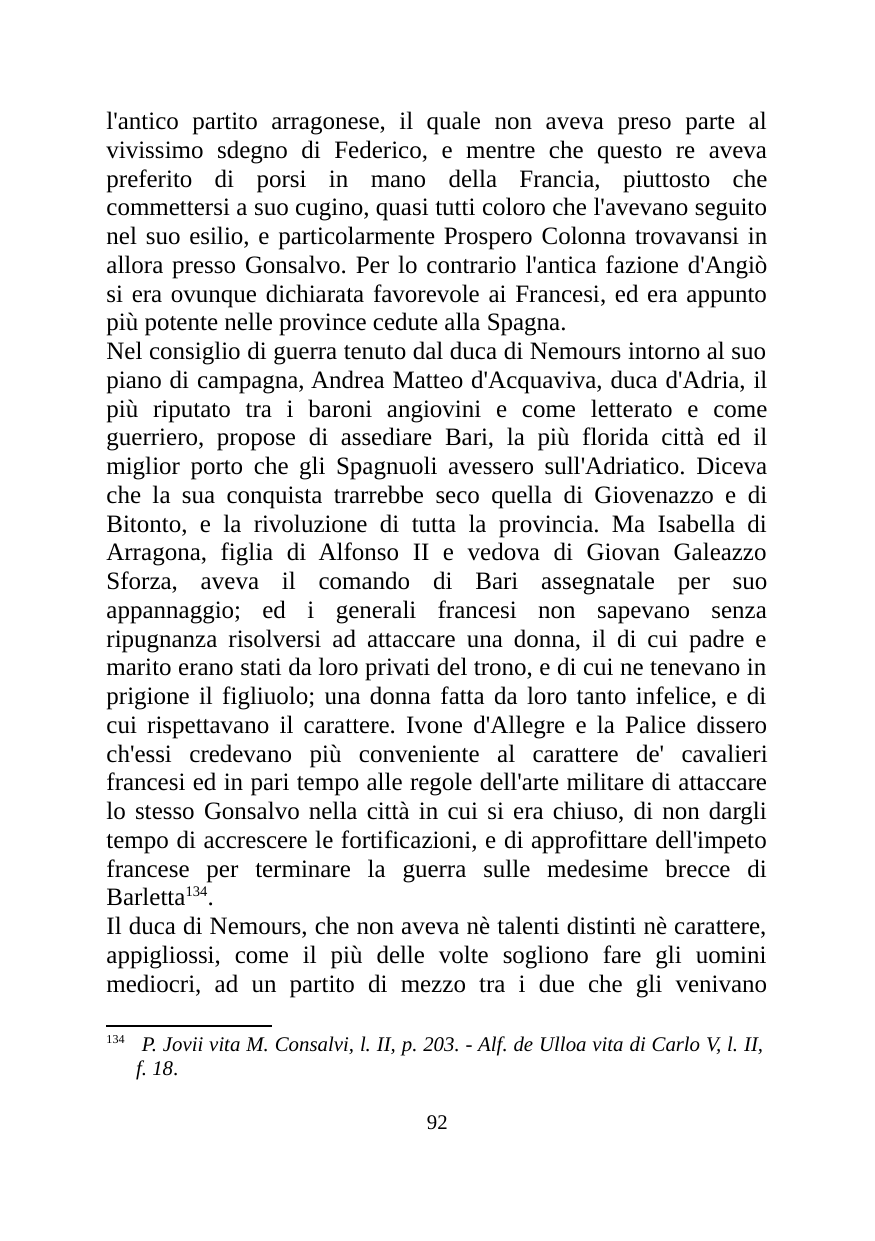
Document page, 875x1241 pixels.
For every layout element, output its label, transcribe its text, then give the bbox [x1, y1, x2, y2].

text Nel consiglio di guerra tenuto dal duca di Nemours intorno al suo piano di campagna, Andrea Matteo d'Acquaviva, duca d'Adria, il più riputato tra i baroni angiovini e come letterato e come guerriero, propose di assediare Bari, la più florida città ed il miglior porto che gli Spagnuoli avessero sull'Adriatico. Diceva che la sua conquista trarrebbe seco quella di Giovenazzo e di Bitonto, e la rivoluzione di tutta la provincia. Ma Isabella di Arragona, figlia di Alfonso II e vedova di Giovan Galeazzo Sforza, aveva il comando di Bari assegnatale per suo appannaggio; ed i generali francesi non sapevano senza ripugnanza risolversi ad attaccare una donna, il di cui padre e marito erano stati da loro privati del trono, e di cui ne tenevano in prigione il figliuolo; una donna fatta da loro tanto infelice, e di cui rispettavano il carattere. Ivone d'Allegre e la Palice dissero ch'essi credevano più conveniente al carattere de' cavalieri francesi ed in pari tempo alle regole dell'arte militare di attaccare lo stesso Gonsalvo nella città in cui si era chiuso, di non dargli tempo di accrescere le fortificazioni, e di approfittare dell'impeto francese per terminare la guerra sulle medesime brecce di Barletta. [106, 336, 768, 911]
text P. Jovii vita M. Consalvi, l. II, p. 203. - Alf. de Ulloa vita di Carlo V, l. II, f. 18. [106, 1032, 768, 1080]
text Il duca di Nemours, che non aveva nè talenti distinti nè carattere, appigliossi, come il più delle volte sogliono fare gli uomini mediocri, ad un partito di mezzo tra i due che gli venivano [106, 911, 768, 997]
text l'antico partito arragonese, il quale non aveva preso parte al vivissimo sdegno di Federico, e mentre che questo re aveva preferito di porsi in mano della Francia, piuttosto che commettersi a suo cugino, quasi tutti coloro che l'avevano seguito nel suo esilio, e particolarmente Prospero Colonna trovavansi in allora presso Gonsalvo. Per lo contrario l'antica fazione d'Angiò si era ovunque dichiarata favorevole ai Francesi, ed era appunto più potente nelle province cedute alla Spagna. [106, 106, 768, 336]
